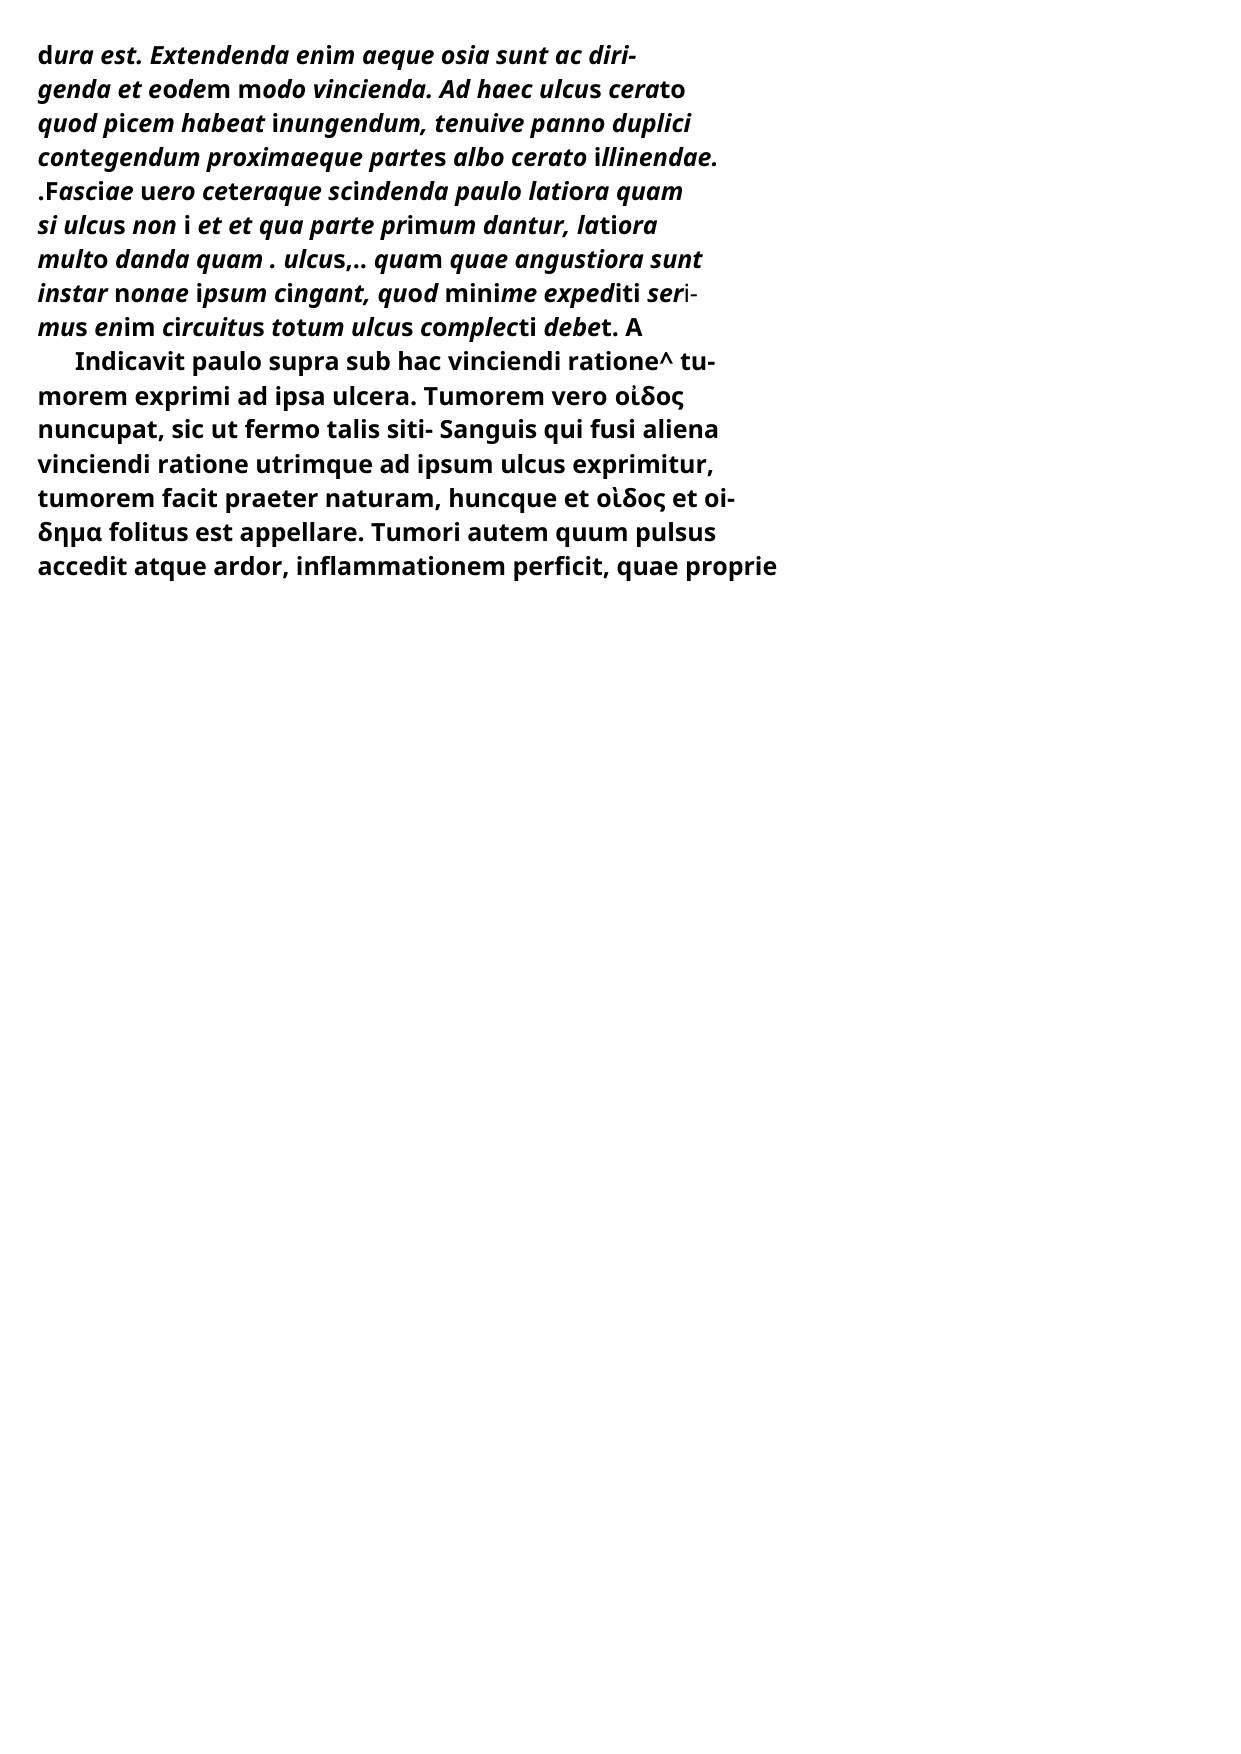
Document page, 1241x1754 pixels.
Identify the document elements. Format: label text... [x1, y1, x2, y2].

text dura est. Extendenda enim aeque osia sunt ac diri- genda et eodem modo vincienda. Ad haec ulcus cerato quod picem habeat inungendum, tenuive panno duplici contegendum proximaeque partes albo cerato illinendae. .Fasciae uero ceteraque scindenda paulo latiora quam si ulcus non i et et qua parte primum dantur, latiora multo danda quam . ulcus,.. quam quae angustiora sunt instar nonae ipsum cingant, quod minime expediti seri- mus enim circuitus totum ulcus complecti debet. A [37, 37, 1203, 344]
text Indicavit paulo supra sub hac vinciendi ratione^ tu- morem exprimi ad ipsa ulcera. Tumorem vero οἰδος nuncupat, sic ut fermo talis siti- Sanguis qui fusi aliena vinciendi ratione utrimque ad ipsum ulcus exprimitur, tumorem facit praeter naturam, huncque et οὶδος et oi- δημα folitus est appellare. Tumori autem quum pulsus accedit atque ardor, inflammationem perficit, quae proprie [37, 344, 1203, 582]
